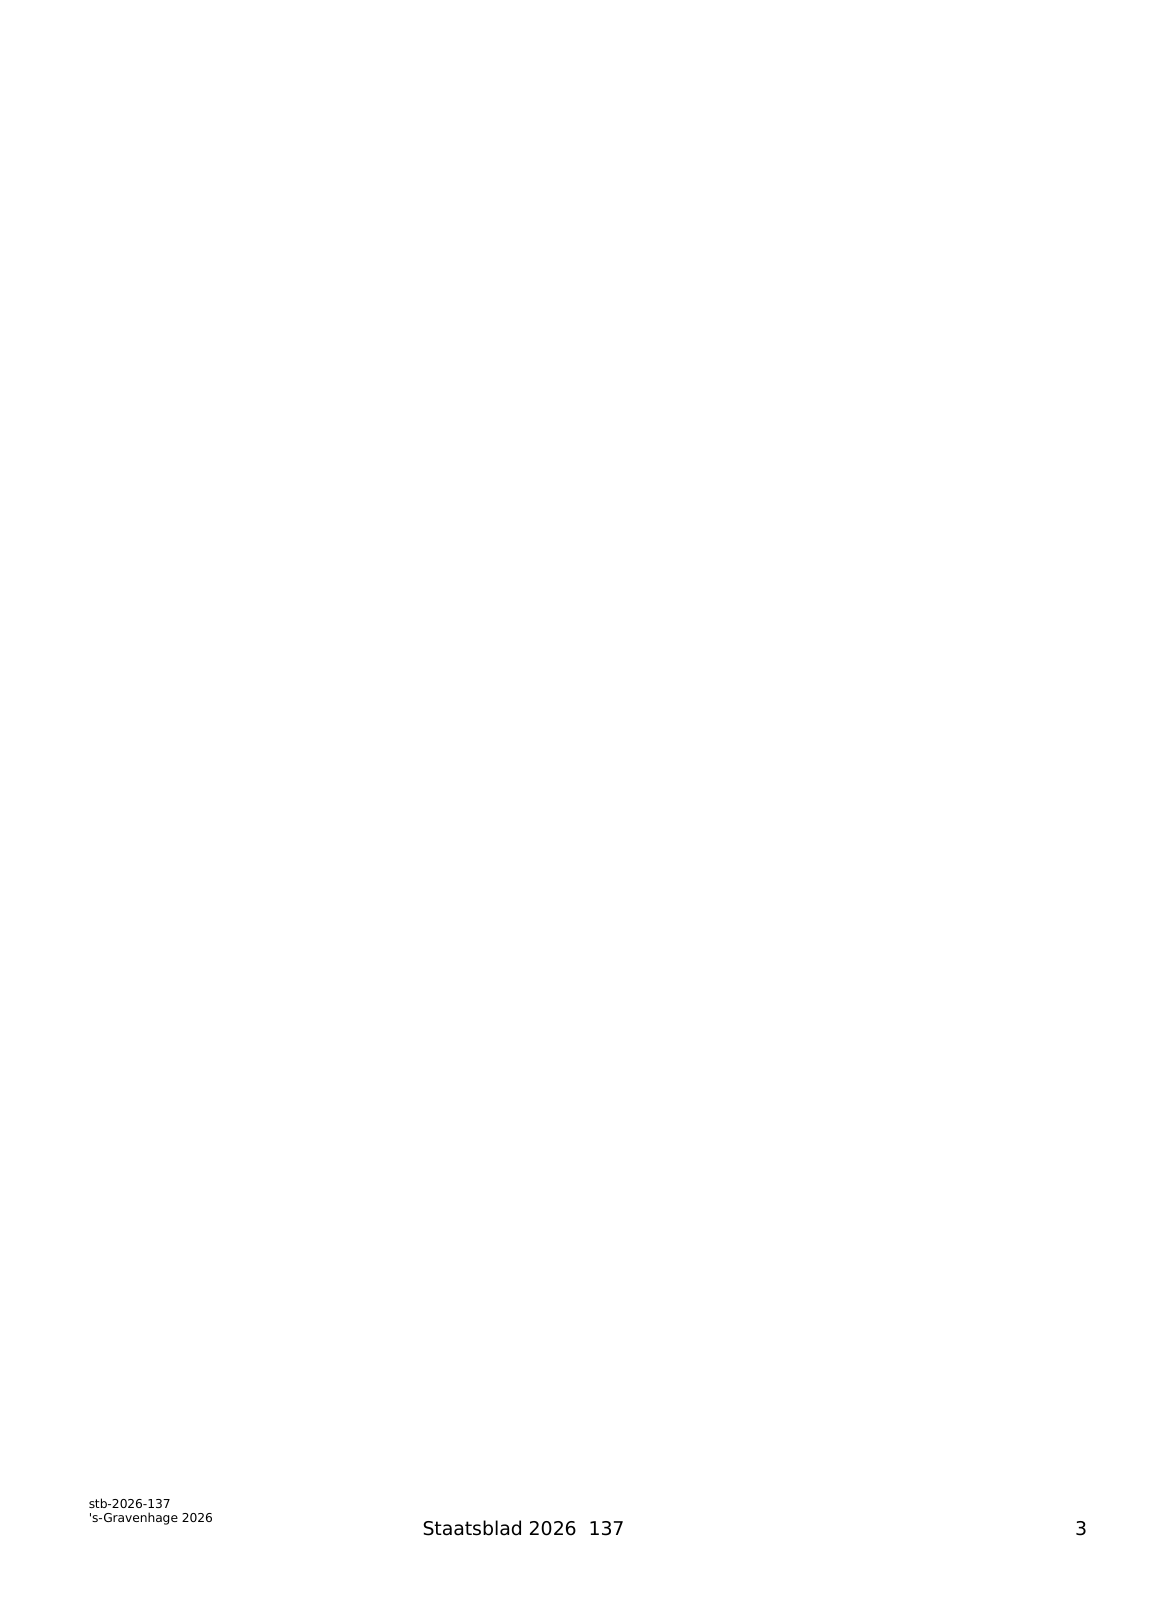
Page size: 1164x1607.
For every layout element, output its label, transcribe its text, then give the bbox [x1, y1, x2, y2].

text stb-2026-137 [88, 1497, 323, 1511]
text 's-Gravenhage 2026 [88, 1511, 323, 1525]
